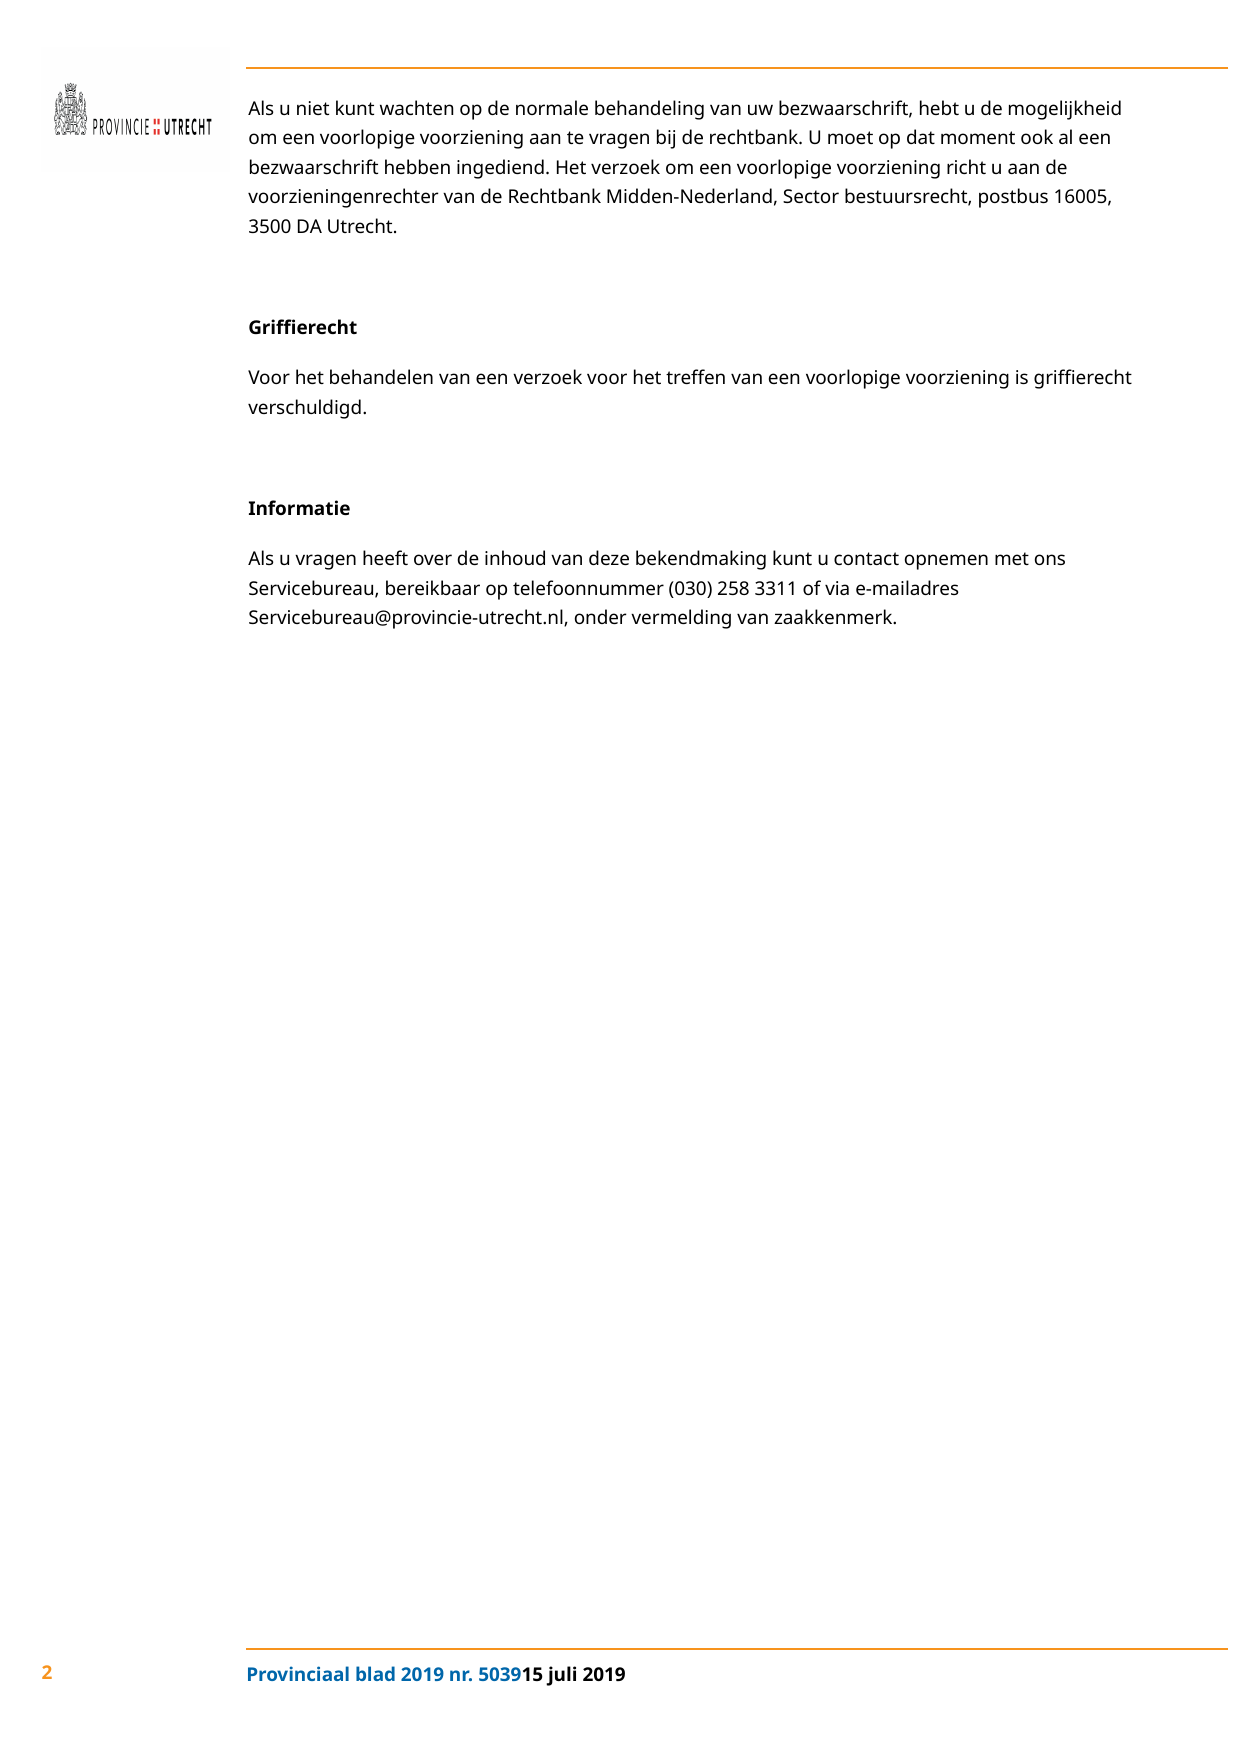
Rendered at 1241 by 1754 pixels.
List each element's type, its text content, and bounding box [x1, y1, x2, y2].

picture [41, 47, 231, 172]
text Als u niet kunt wachten op de normale behandeling van uw bezwaarschrift, hebt u de mogelijkheid om een voorlopige voorziening aan te vragen bij de rechtbank. U moet op dat moment ook al een bezwaarschrift hebben ingediend. Het verzoek om een voorlopige voorziening richt u aan de voorzieningenrechter van de Rechtbank Midden-Nederland, Sector bestuursrecht, postbus 16005, 3500 DA Utrecht. [248, 95, 1152, 239]
text Als u vragen heeft over de inhoud van deze bekendmaking kunt u contact opnemen met ons Servicebureau, bereikbaar op telefoonnummer (030) 258 3311 of via e-mailadres Servicebureau@provincie-utrecht.nl, onder vermelding van zaakkenmerk. [248, 545, 1152, 630]
text Griffierecht [248, 314, 1152, 340]
text Informatie [248, 495, 1152, 521]
text Voor het behandelen van een verzoek voor het treffen van een voorlopige voorziening is griffierecht verschuldigd. [248, 364, 1152, 420]
